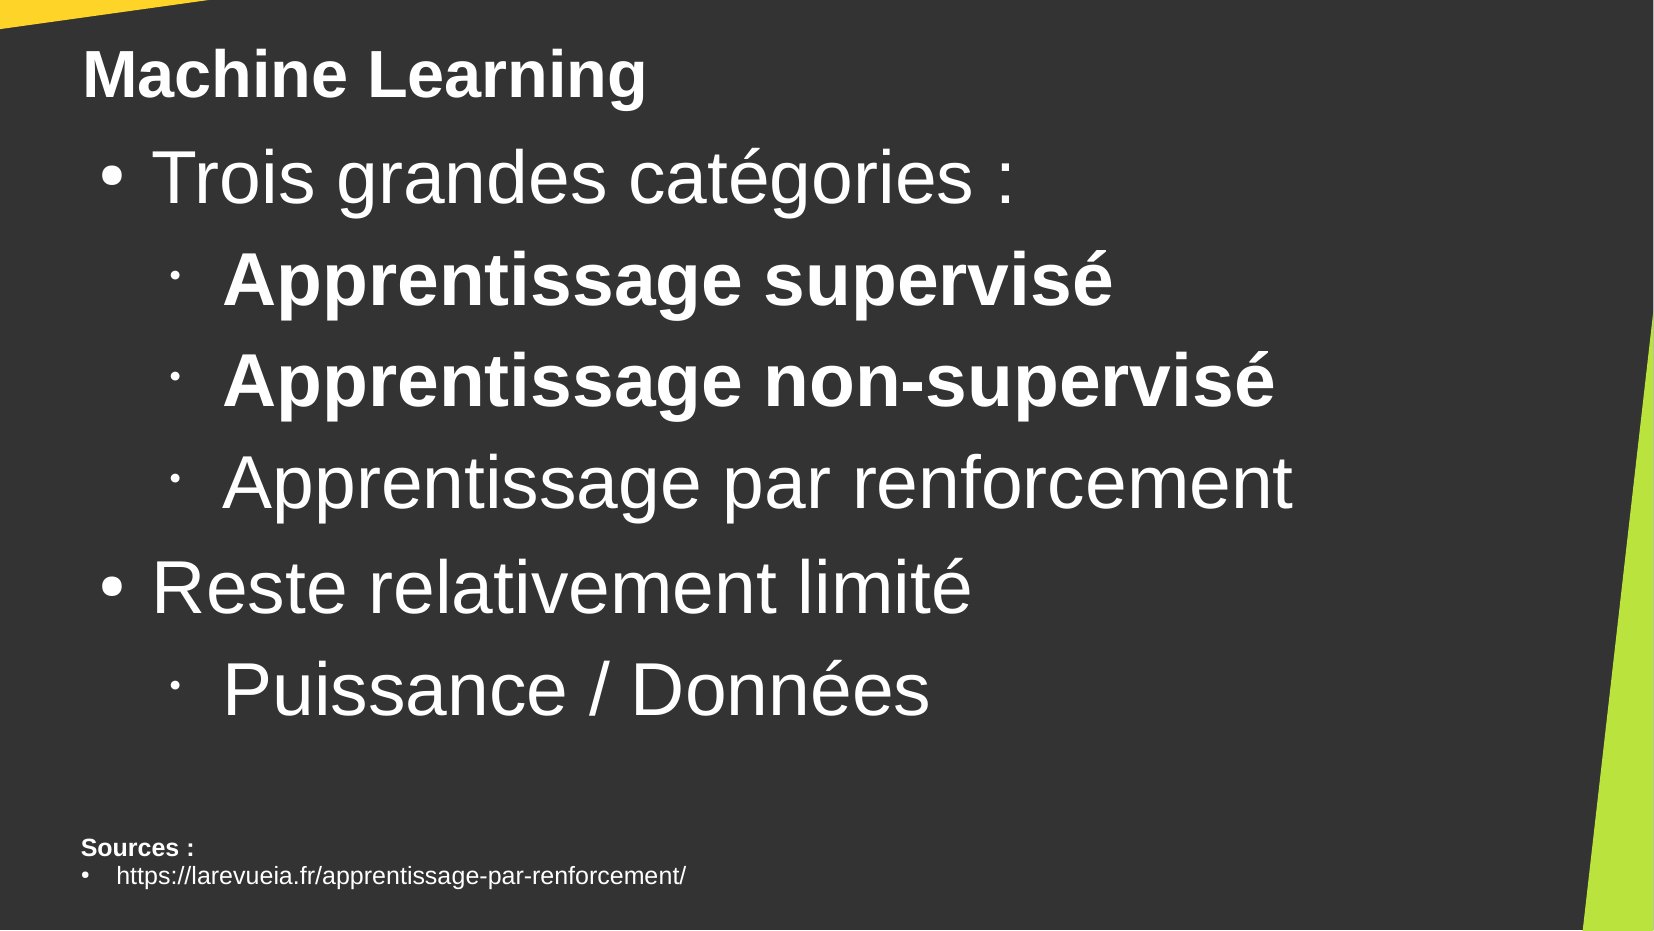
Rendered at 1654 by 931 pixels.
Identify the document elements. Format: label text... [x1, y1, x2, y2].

text_box [0, 0, 209, 30]
text_box Sources : https://larevueia.fr/apprentissage-par-renforcement/ [66, 826, 1483, 926]
list Trois grandes catégories : Apprentissage supervisé Apprentissage non-supervisé Apprentissage par renforcement Reste relativement limité Puissance / Données [80, 135, 1560, 756]
title Machine Learning [82, 37, 1571, 115]
text_box [1582, 305, 1654, 931]
